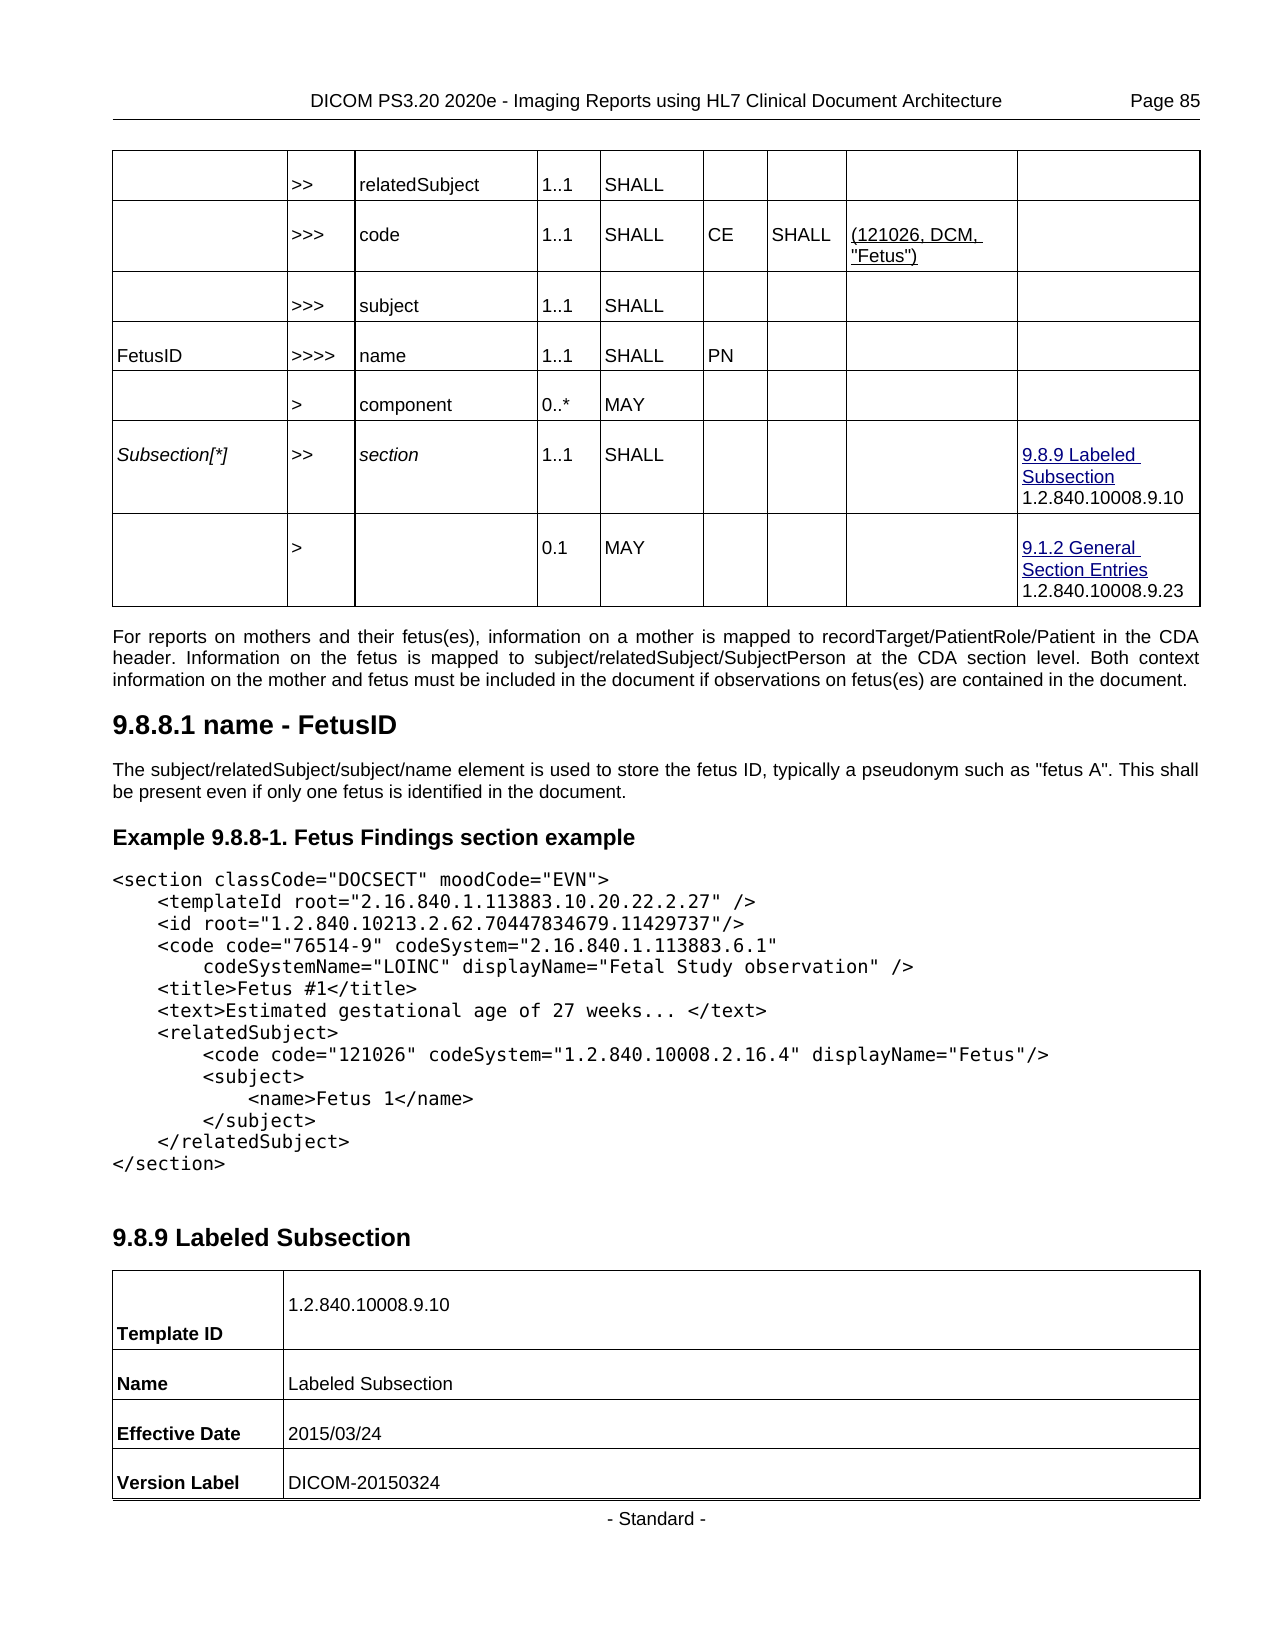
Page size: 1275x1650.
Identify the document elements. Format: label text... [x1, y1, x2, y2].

table_cell Effective Date [113, 1400, 283, 1448]
table_cell [847, 421, 1017, 513]
table_cell [768, 272, 846, 321]
table_cell > [288, 371, 354, 420]
text Example 9.8.8-1. Fetus Findings section example [112, 824, 1200, 850]
table_cell CE [704, 201, 767, 271]
table_cell SHALL [601, 151, 703, 200]
table_cell [847, 322, 1017, 370]
table_cell section [356, 421, 537, 513]
table_cell 2015/03/24 [284, 1400, 1199, 1448]
table_cell SHALL [601, 272, 703, 321]
table_cell [113, 201, 287, 271]
table_cell 0.1 [538, 514, 600, 606]
table_cell >> [288, 151, 354, 200]
table_cell [113, 272, 287, 321]
table_cell [704, 371, 767, 420]
table_cell 9.1.2 General Section Entries 1.2.840.10008.9.23 [1018, 514, 1199, 606]
table_cell 1..1 [538, 272, 600, 321]
table_cell 1..1 [538, 322, 600, 370]
table_cell 1..1 [538, 151, 600, 200]
table_cell [1018, 151, 1199, 200]
table_cell [113, 514, 287, 606]
text 9.8.9 Labeled Subsection [112, 1223, 1200, 1252]
text 9.8.8.1 name - FetusID [112, 709, 1200, 740]
table_cell [768, 371, 846, 420]
table_cell [704, 151, 767, 200]
table_cell MAY [601, 514, 703, 606]
table_cell [768, 322, 846, 370]
text <section classCode="DOCSECT" moodCode="EVN"> <templateId root="2.16.840.1.113883.10.20.22.2.27" /> <id root="1.2.840.10213.2.62.70447834679.11429737"/> <code code="76514-9" codeSystem="2.16.840.1.113883.6.1" codeSystemName="LOINC" displayName="Fetal Study observation" /> <title>Fetus #1</title> <text>Estimated gestational age of 27 weeks... </text> <relatedSubject> <code code="121026" codeSystem="1.2.840.10008.2.16.4" displayName="Fetus"/> <subject> <name>Fetus 1</name> </subject> </relatedSubject> </section> [112, 869, 1200, 1204]
table_cell [847, 514, 1017, 606]
table_cell Version Label [113, 1449, 283, 1498]
table_cell Name [113, 1350, 283, 1398]
table_cell 0..* [538, 371, 600, 420]
table_cell PN [704, 322, 767, 370]
table_cell code [356, 201, 537, 271]
table_cell >>> [288, 201, 354, 271]
table_cell [113, 151, 287, 200]
table_cell 1..1 [538, 421, 600, 513]
table_cell > [288, 514, 354, 606]
table_cell [847, 151, 1017, 200]
table_cell [847, 371, 1017, 420]
table_cell SHALL [601, 322, 703, 370]
table_cell [1018, 272, 1199, 321]
table_cell Subsection[*] [113, 421, 287, 513]
text The subject/relatedSubject/subject/name element is used to store the fetus ID, typically a pseudonym such as "fetus A". This shall be present even if only one fetus is identified in the document. [112, 759, 1200, 802]
table_cell [1018, 201, 1199, 271]
table_cell >> [288, 421, 354, 513]
table_cell [847, 272, 1017, 321]
table_cell [704, 421, 767, 513]
table_cell Fetus​ID [113, 322, 287, 370]
table_cell [768, 151, 846, 200]
table_cell Labeled Subsection [284, 1350, 1199, 1398]
table_cell >>> [288, 272, 354, 321]
table_cell subject [356, 272, 537, 321]
text For reports on mothers and their fetus(es), information on a mother is mapped to recordTarget/PatientRole/Patient in the CDA header. Information on the fetus is mapped to subject/relatedSubject/SubjectPerson at the CDA section level. Both context information on the mother and fetus must be included in the document if observations on fetus(es) are contained in the document. [112, 625, 1200, 690]
table_cell [356, 514, 537, 606]
table_cell >>>> [288, 322, 354, 370]
table_cell component [356, 371, 537, 420]
table_cell 1..1 [538, 201, 600, 271]
table_cell 9.8.9 Labeled Subsection 1.2.840.10008.9.10 [1018, 421, 1199, 513]
table_header 1.2.840.10008.9.10 [284, 1271, 1199, 1349]
table_cell MAY [601, 371, 703, 420]
table_cell (121026, DCM, "Fetus") [847, 201, 1017, 271]
table_cell SHALL [601, 421, 703, 513]
table_cell [704, 272, 767, 321]
table_cell DICOM-20150324 [284, 1449, 1199, 1498]
table_cell [1018, 322, 1199, 370]
table_cell related​Subject [356, 151, 537, 200]
table_cell [768, 421, 846, 513]
table_cell SHALL [601, 201, 703, 271]
table_cell SHALL [768, 201, 846, 271]
table_cell [113, 371, 287, 420]
table_cell [704, 514, 767, 606]
table_header Template ID [113, 1271, 283, 1349]
table_cell [768, 514, 846, 606]
table_cell name [356, 322, 537, 370]
table_cell [1018, 371, 1199, 420]
